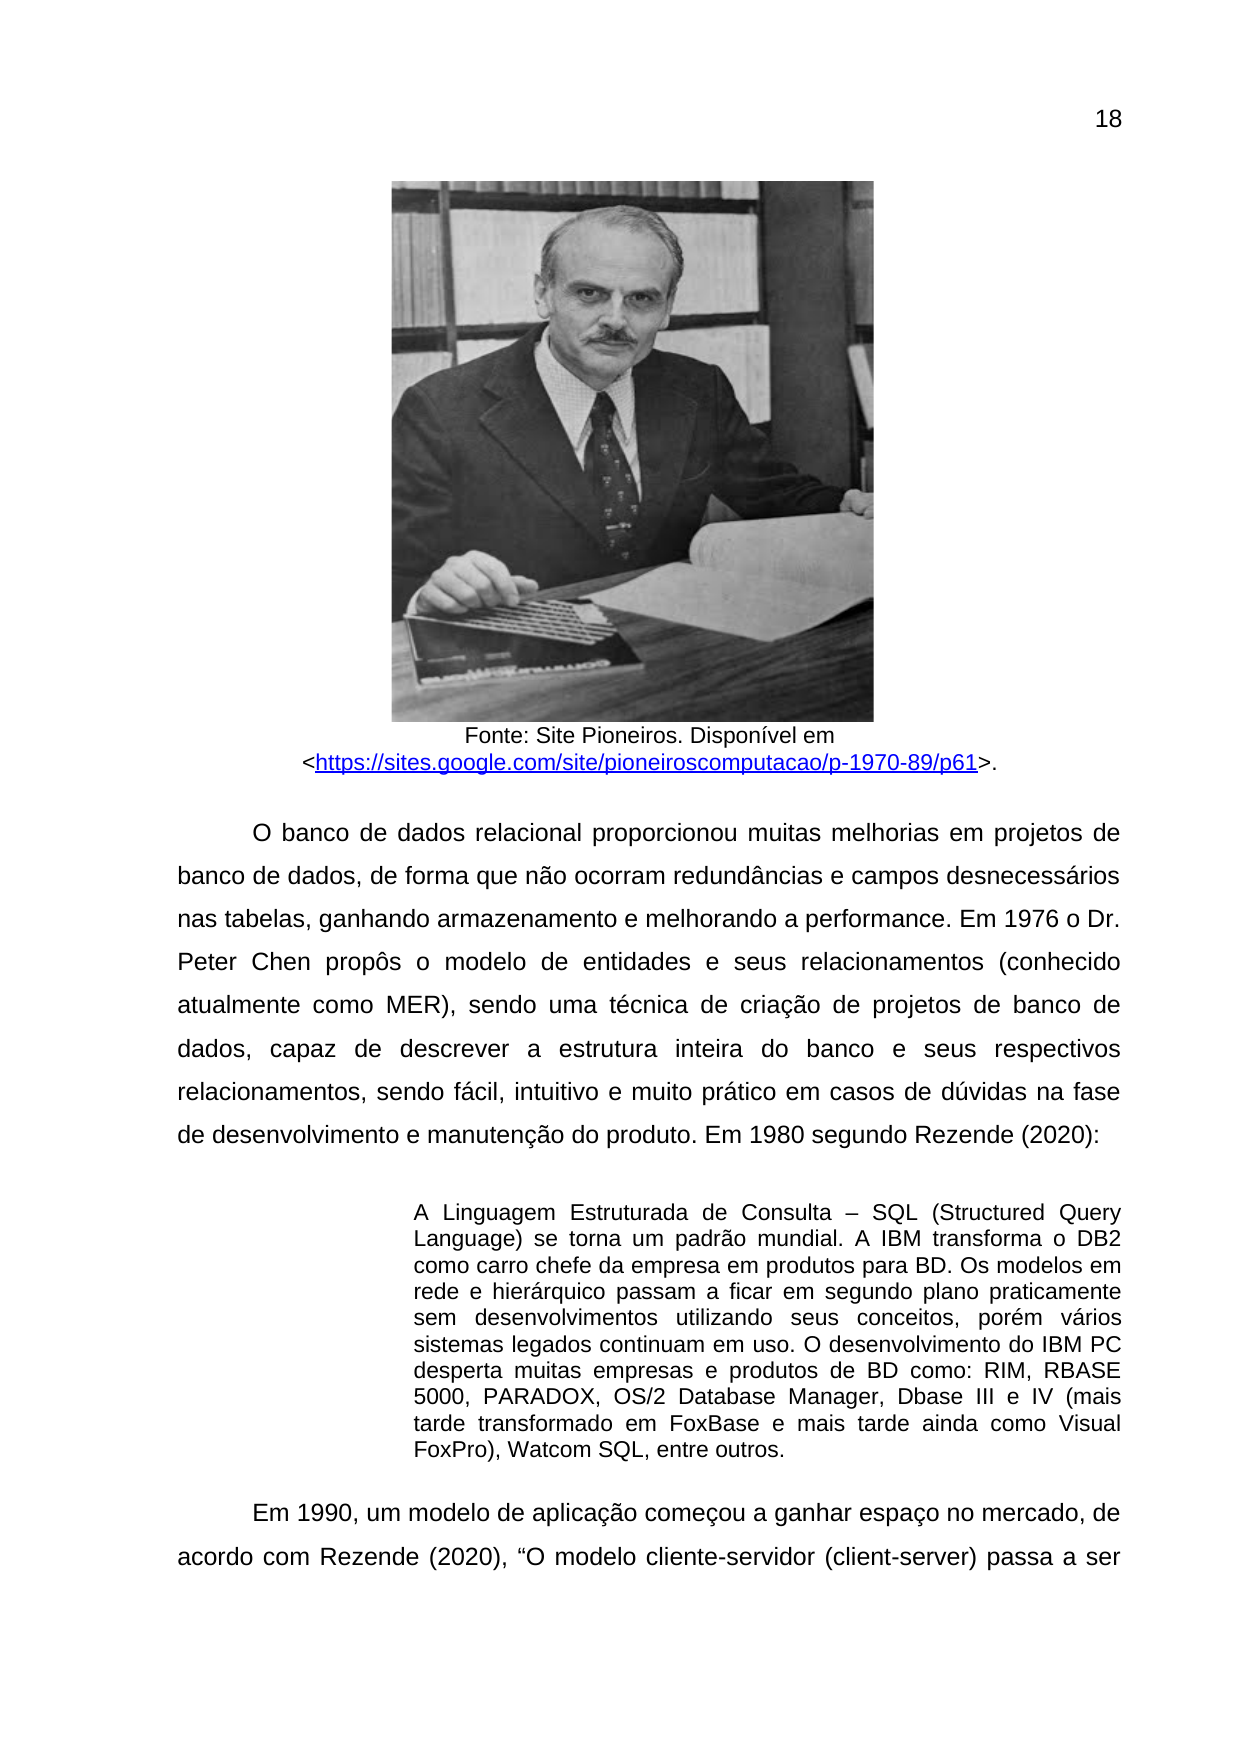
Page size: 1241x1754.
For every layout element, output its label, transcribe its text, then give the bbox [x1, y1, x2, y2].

picture [391, 181, 874, 722]
text <https://sites.google.com/site/pioneiroscomputacao/p-1970-89/p61>. [177, 748, 1122, 775]
text Fonte: Site Pioneiros. Disponível em [177, 722, 1122, 748]
text Em 1990, um modelo de aplicação começou a ganhar espaço no mercado, de acordo com Rezende (2020), “O modelo cliente-servidor (client-server) passa a ser [177, 1498, 1122, 1570]
text A Linguagem Estruturada de Consulta – SQL (Structured Query Language) se torna um padrão mundial. A IBM transforma o DB2 como carro chefe da empresa em produtos para BD. Os modelos em rede e hierárquico passam a ficar em segundo plano praticamente sem desenvolvimentos utilizando seus conceitos, porém vários sistemas legados continuam em uso. O desenvolvimento do IBM PC desperta muitas empresas e produtos de BD como: RIM, RBASE 5000, PARADOX, OS/2 Database Manager, Dbase III e IV (mais tarde transformado em FoxBase e mais tarde ainda como Visual FoxPro), Watcom SQL, entre outros. [413, 1199, 1122, 1462]
text O banco de dados relacional proporcionou muitas melhorias em projetos de banco de dados, de forma que não ocorram redundâncias e campos desnecessários nas tabelas, ganhando armazenamento e melhorando a performance. Em 1976 o Dr. Peter Chen propôs o modelo de entidades e seus relacionamentos (conhecido atualmente como MER), sendo uma técnica de criação de projetos de banco de dados, capaz de descrever a estrutura inteira do banco e seus respectivos relacionamentos, sendo fácil, intuitivo e muito prático em casos de dúvidas na fase de desenvolvimento e manutenção do produto. Em 1980 segundo Rezende (2020): [177, 818, 1122, 1148]
